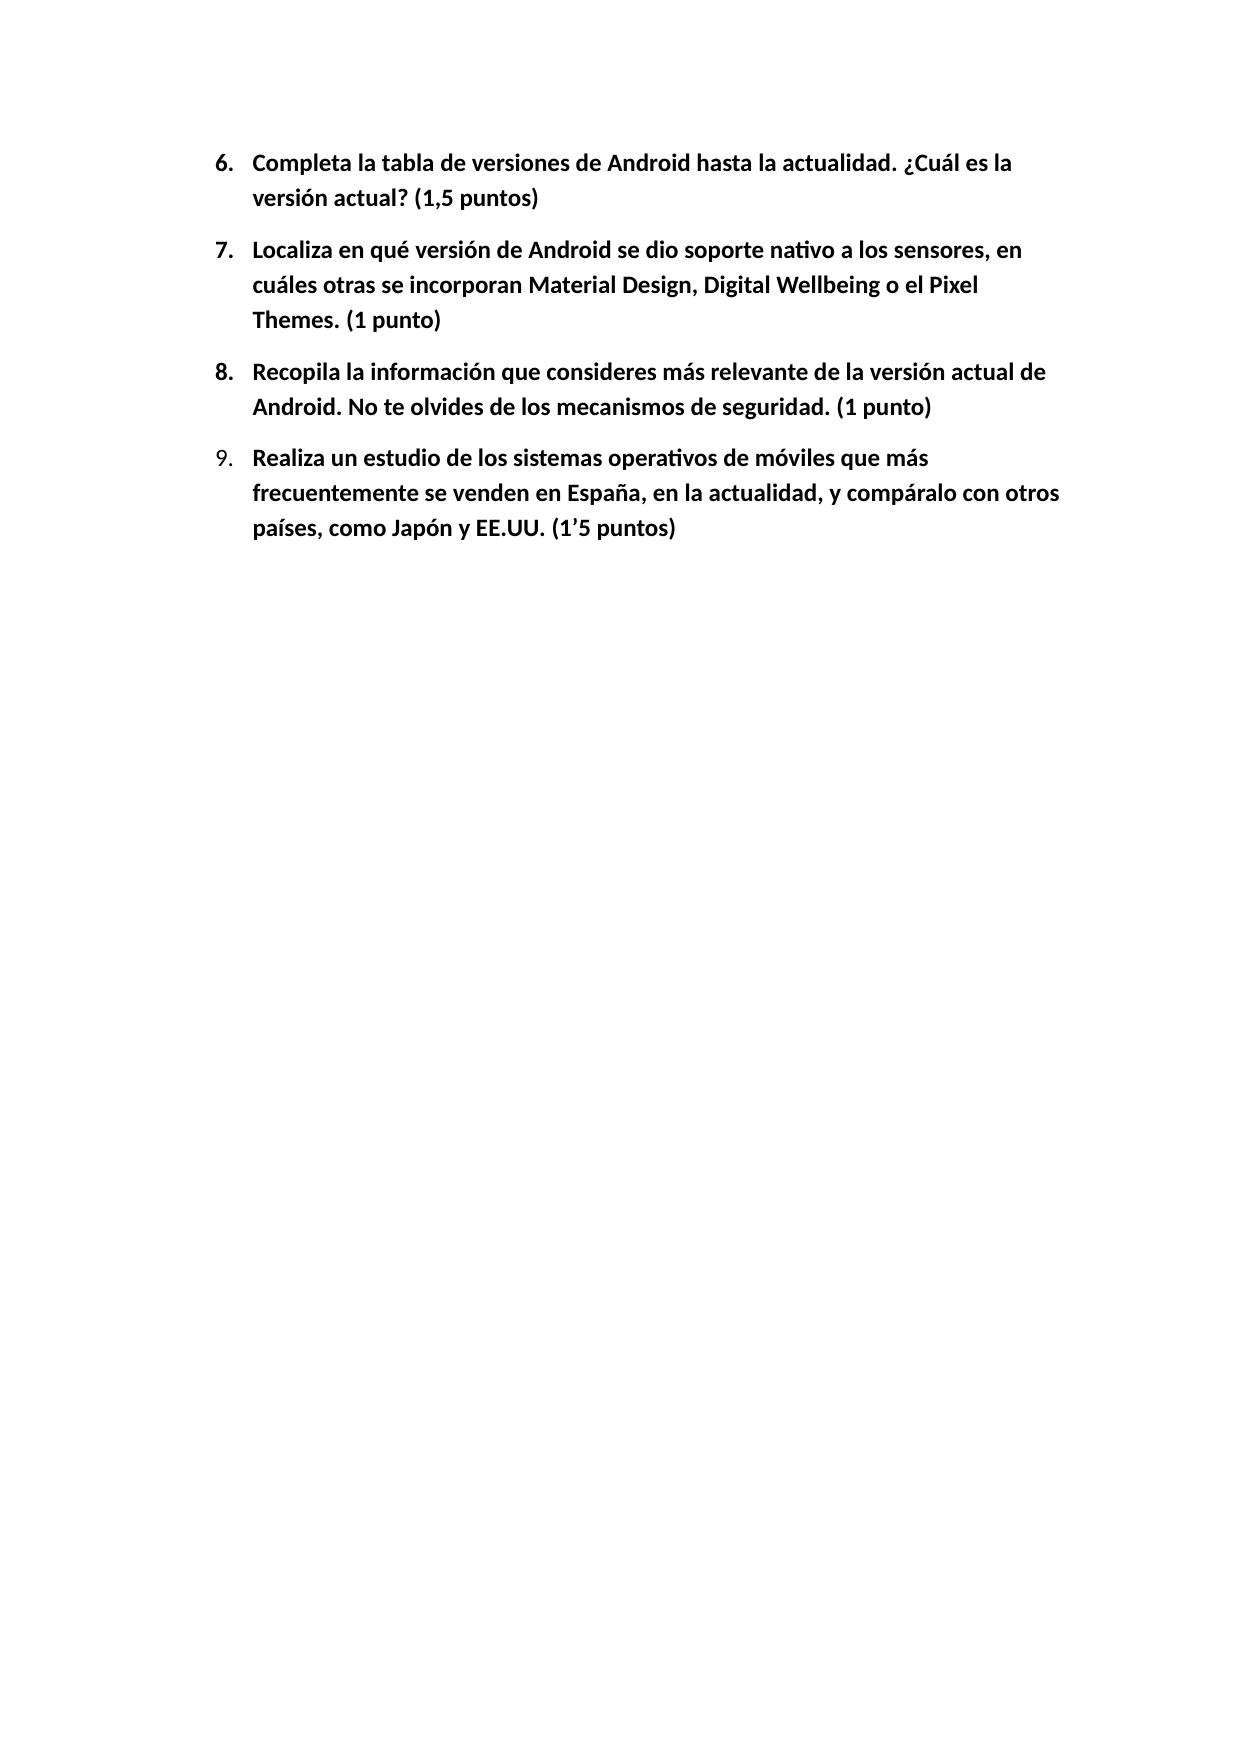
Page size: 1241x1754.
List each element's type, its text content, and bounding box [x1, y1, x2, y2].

list Localiza en qué versión de Android se dio soporte nativo a los sensores, en cuáles otras se incorporan Material Design, Digital Wellbeing o el Pixel Themes. (1 punto) [215, 234, 1063, 335]
list Realiza un estudio de los sistemas operativos de móviles que más frecuentemente se venden en España, en la actualidad, y compáralo con otros países, como Japón y EE.UU. (1’5 puntos) [215, 443, 1063, 543]
list Completa la tabla de versiones de Android hasta la actualidad. ¿Cuál es la versión actual? (1,5 puntos) [215, 148, 1063, 213]
list Recopila la información que consideres más relevante de la versión actual de Android. No te olvides de los mecanismos de seguridad. (1 punto) [215, 356, 1063, 421]
